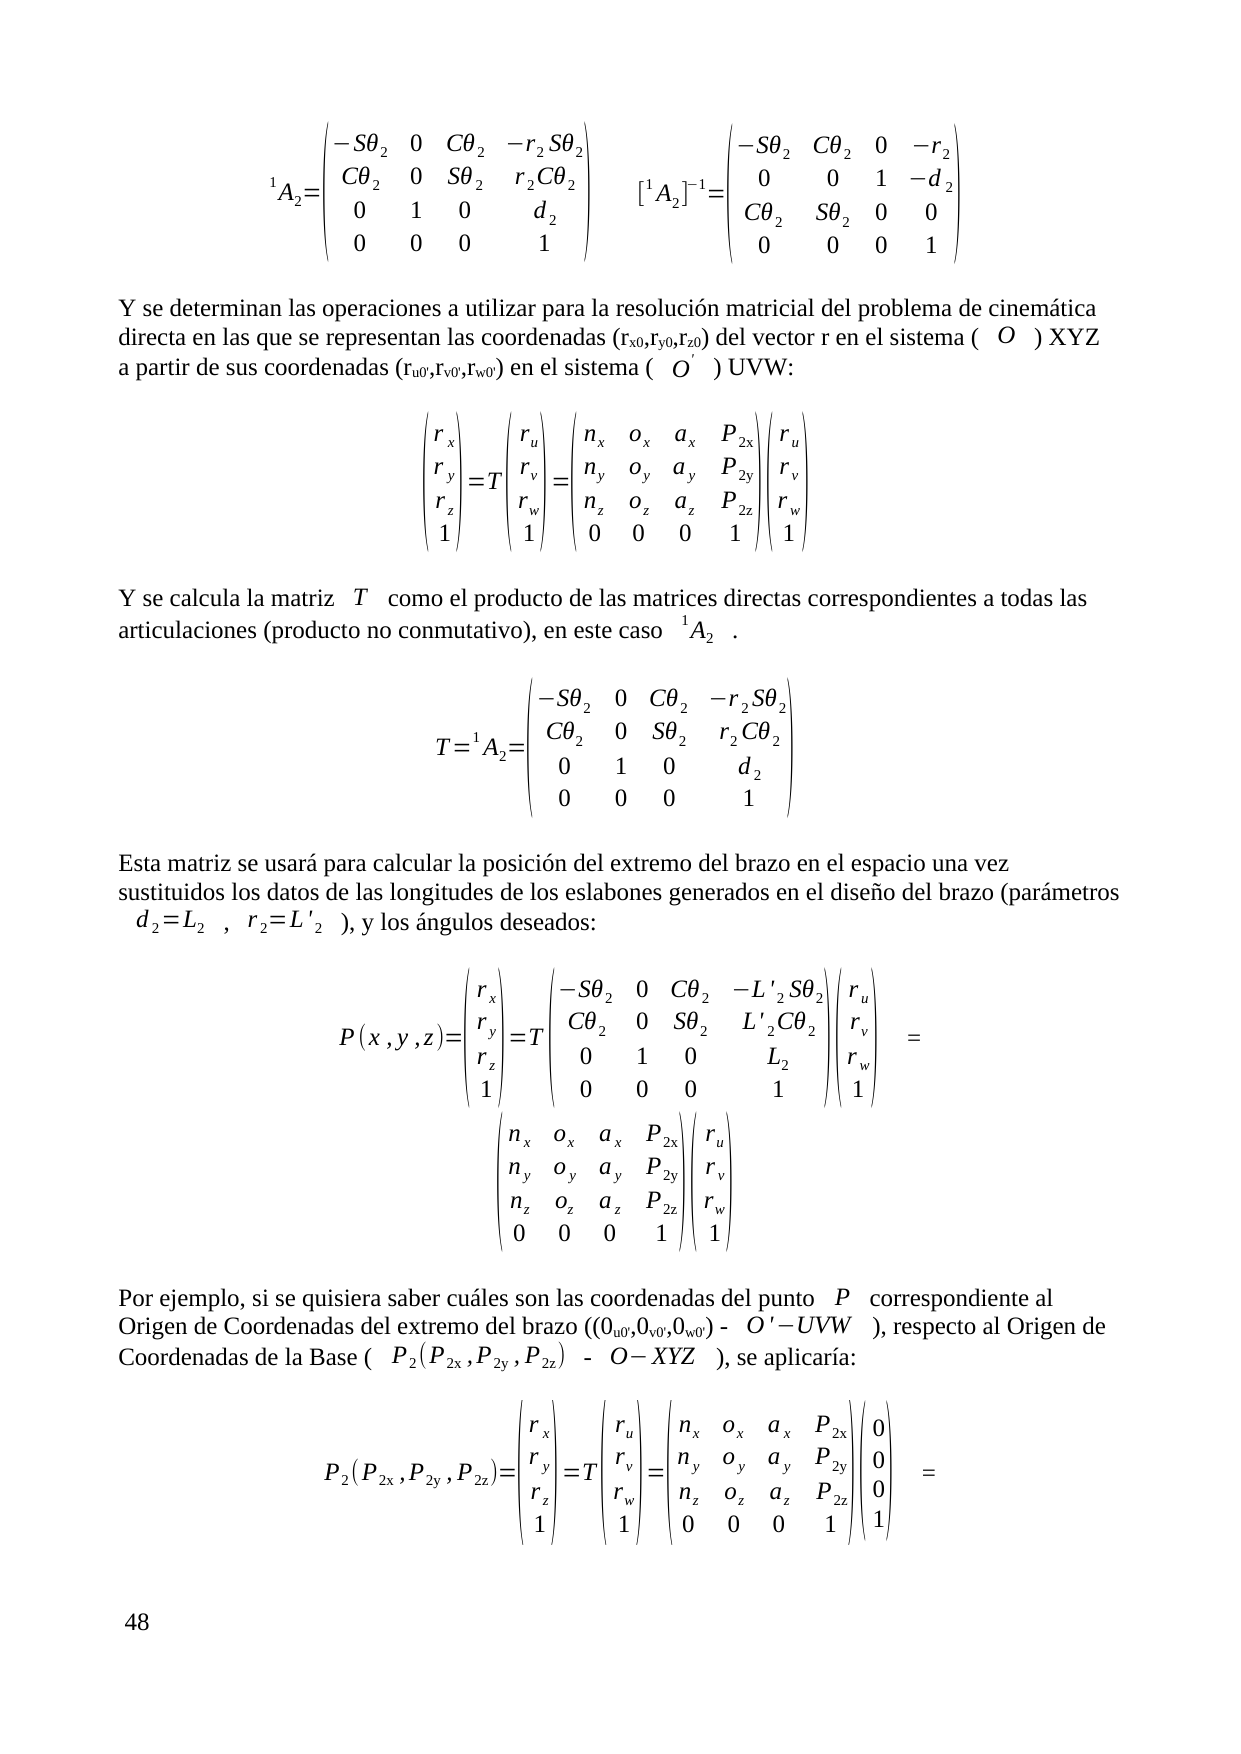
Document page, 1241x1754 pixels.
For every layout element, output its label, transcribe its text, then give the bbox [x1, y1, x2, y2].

text = [118, 966, 1122, 1110]
text Y se determinan las operaciones a utilizar para la resolución matricial del problema de cinemática directa en las que se representan las coordenadas (rx0,ry0,rz0) del vector r en el sistema () XYZ a partir de sus coordenadas (ru0',rv0',rw0') en el sistema () UVW: [118, 293, 1122, 382]
text Y se calcula la matrizcomo el producto de las matrices directas correspondientes a todas las articulaciones (producto no conmutativo), en este caso. [118, 583, 1122, 647]
text = [118, 1401, 1122, 1544]
text Por ejemplo, si se quisiera saber cuáles son las coordenadas del puntocorrespondiente al Origen de Coordenadas del extremo del brazo ((0u0',0v0',0w0') -), respecto al Origen de Coordenadas de la Base (-), se aplicaría: [118, 1283, 1122, 1372]
text Esta matriz se usará para calcular la posición del extremo del brazo en el espacio una vez sustituidos los datos de las longitudes de los eslabones generados en el diseño del brazo (parámetros ,), y los ángulos deseados: [118, 848, 1122, 937]
